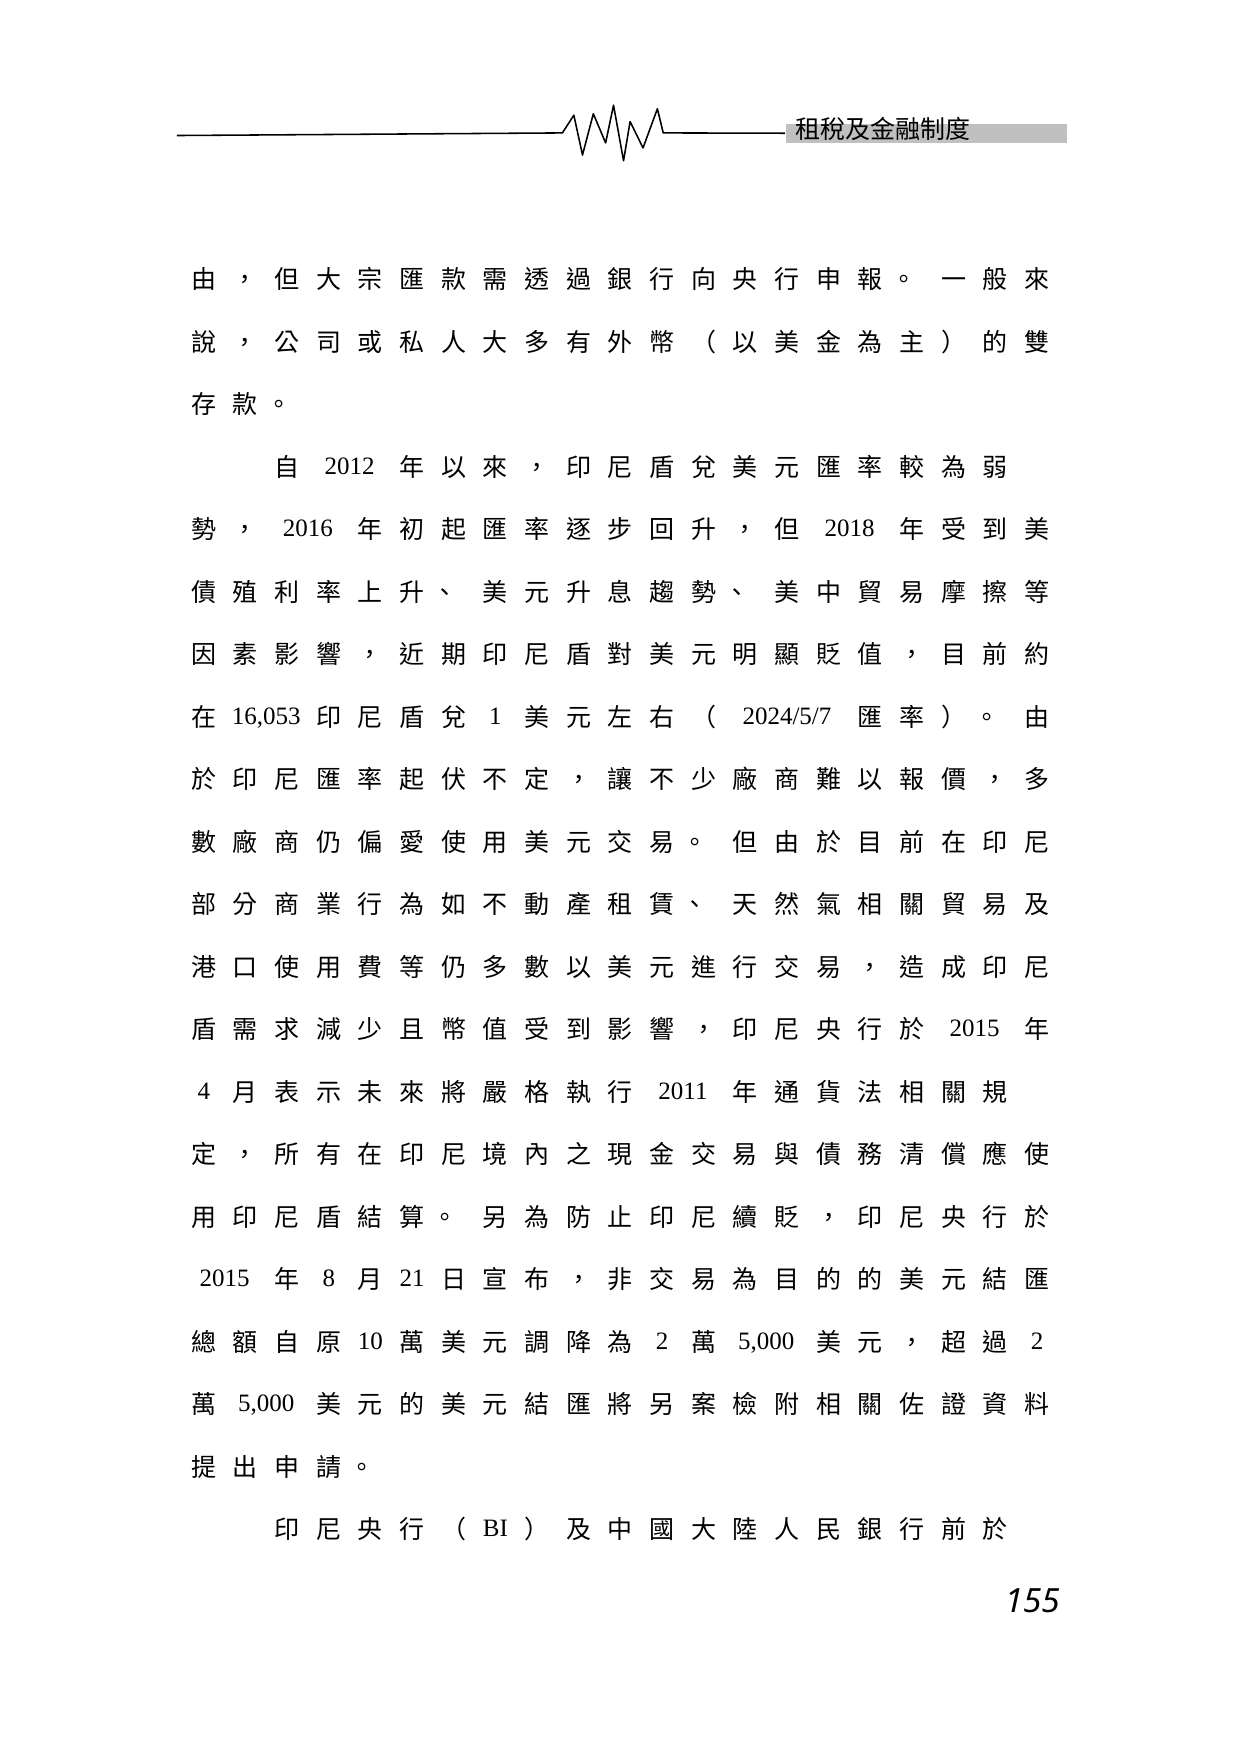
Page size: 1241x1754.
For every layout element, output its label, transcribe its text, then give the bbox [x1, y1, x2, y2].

text 由，但大宗匯款需透過銀行向央行申報。一般來說，公司或私人大多有外幣（以美金為主）的雙存款。 [183, 236, 1058, 424]
text 自2012年以來，印尼盾兌美元匯率較為弱勢，2016年初起匯率逐步回升，但2018年受到美債殖利率上升、美元升息趨勢、美中貿易摩擦等因素影響，近期印尼盾對美元明顯貶值，目前約在16,053印尼盾兌1美元左右（2024/5/7匯率）。由於印尼匯率起伏不定，讓不少廠商難以報價，多數廠商仍偏愛使用美元交易。但由於目前在印尼部分商業行為如不動產租賃、天然氣相關貿易及港口使用費等仍多數以美元進行交易，造成印尼盾需求減少且幣值受到影響，印尼央行於2015年4月表示未來將嚴格執行2011年通貨法相關規定，所有在印尼境內之現金交易與債務清償應使用印尼盾結算。另為防止印尼續貶，印尼央行於2015年8月21日宣布，非交易為目的的美元結匯總額自原10萬美元調降為2萬5,000美元，超過2萬5,000美元的美元結匯將另案檢附相關佐證資料提出申請。 [183, 424, 1058, 1486]
text 印尼央行（BI）及中國大陸人民銀行前於 [183, 1486, 1058, 1549]
